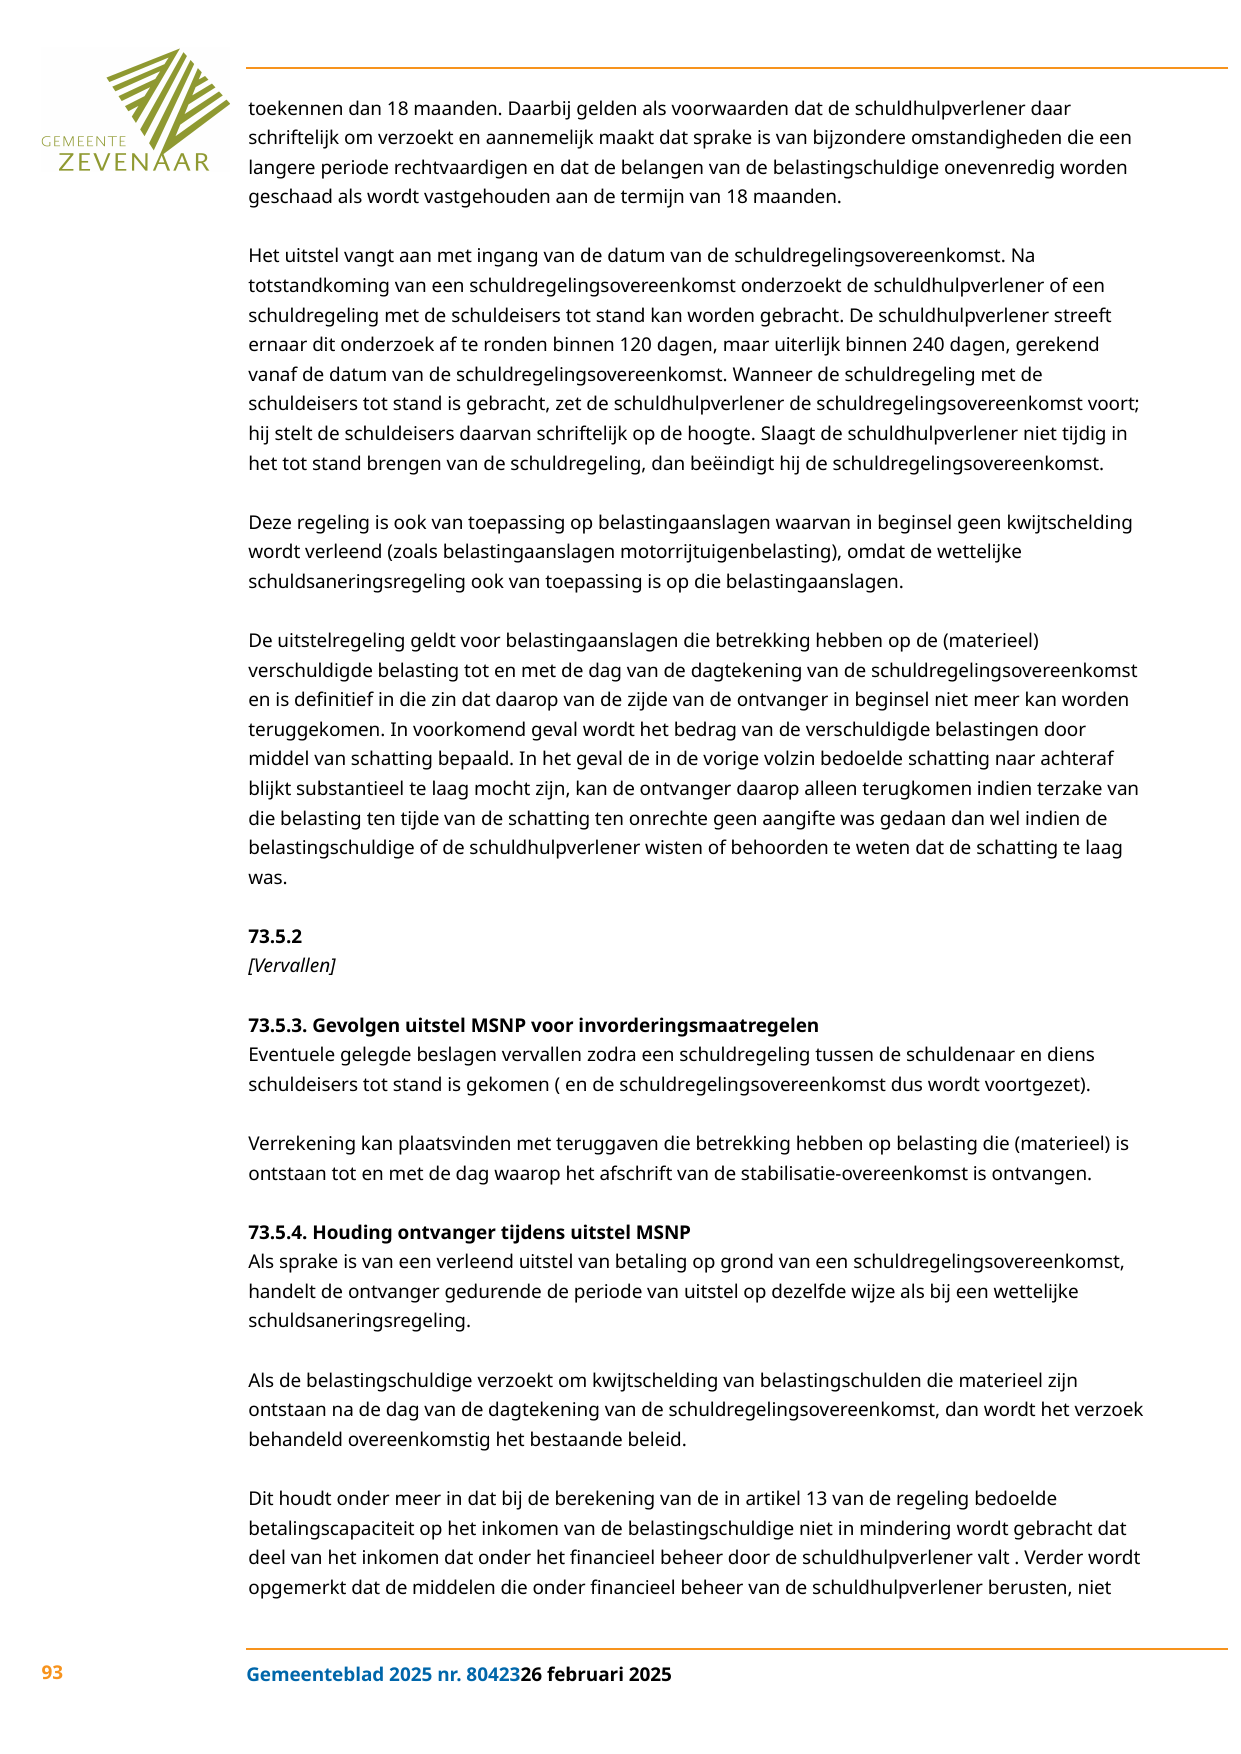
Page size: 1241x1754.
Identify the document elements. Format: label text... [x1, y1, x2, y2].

text Deze regeling is ook van toepassing op belastingaanslagen waarvan in beginsel geen kwijtschelding wordt verleend (zoals belastingaanslagen motorrijtuigenbelasting), omdat de wettelijke schuldsaneringsregeling ook van toepassing is op die belastingaanslagen. [248, 509, 1152, 594]
text 73.5.2 [248, 923, 1152, 949]
picture [41, 47, 231, 172]
text [Vervallen] [248, 953, 1152, 978]
text Eventuele gelegde beslagen vervallen zodra een schuldregeling tussen de schuldenaar en diens schuldeisers tot stand is gekomen ( en de schuldregelingsovereenkomst dus wordt voortgezet). [248, 1041, 1152, 1097]
text De uitstelregeling geldt voor belastingaanslagen die betrekking hebben op de (materieel) verschuldigde belasting tot en met de dag van de dagtekening van de schuldregelingsovereenkomst en is definitief in die zin dat daarop van de zijde van de ontvanger in beginsel niet meer kan worden teruggekomen. In voorkomend geval wordt het bedrag van de verschuldigde belastingen door middel van schatting bepaald. In het geval de in de vorige volzin bedoelde schatting naar achteraf blijkt substantieel te laag mocht zijn, kan de ontvanger daarop alleen terugkomen indien terzake van die belasting ten tijde van de schatting ten onrechte geen aangifte was gedaan dan wel indien de belastingschuldige of de schuldhulpverlener wisten of behoorden te weten dat de schatting te laag was. [248, 627, 1152, 890]
text Als sprake is van een verleend uitstel van betaling op grond van een schuldregelingsovereenkomst, handelt de ontvanger gedurende de periode van uitstel op dezelfde wijze als bij een wettelijke schuldsaneringsregeling. [248, 1248, 1152, 1333]
text 73.5.4. Houding ontvanger tijdens uitstel MSNP [248, 1219, 1152, 1245]
text Als de belastingschuldige verzoekt om kwijtschelding van belastingschulden die materieel zijn ontstaan na de dag van de dagtekening van de schuldregelingsovereenkomst, dan wordt het verzoek behandeld overeenkomstig het bestaande beleid. [248, 1367, 1152, 1452]
text 73.5.3. Gevolgen uitstel MSNP voor invorderingsmaatregelen [248, 1012, 1152, 1038]
text Dit houdt onder meer in dat bij de berekening van de in artikel 13 van de regeling bedoelde betalingscapaciteit op het inkomen van de belastingschuldige niet in mindering wordt gebracht dat deel van het inkomen dat onder het financieel beheer door de schuldhulpverlener valt . Verder wordt opgemerkt dat de middelen die onder financieel beheer van de schuldhulpverlener berusten, niet [248, 1485, 1152, 1600]
text Verrekening kan plaatsvinden met teruggaven die betrekking hebben op belasting die (materieel) is ontstaan tot en met de dag waarop het afschrift van de stabilisatie-overeenkomst is ontvangen. [248, 1130, 1152, 1186]
text Het uitstel vangt aan met ingang van de datum van de schuldregelingsovereenkomst. Na totstandkoming van een schuldregelingsovereenkomst onderzoekt de schuldhulpverlener of een schuldregeling met de schuldeisers tot stand kan worden gebracht. De schuldhulpverlener streeft ernaar dit onderzoek af te ronden binnen 120 dagen, maar uiterlijk binnen 240 dagen, gerekend vanaf de datum van de schuldregelingsovereenkomst. Wanneer de schuldregeling met de schuldeisers tot stand is gebracht, zet de schuldhulpverlener de schuldregelingsovereenkomst voort; hij stelt de schuldeisers daarvan schriftelijk op de hoogte. Slaagt de schuldhulpverlener niet tijdig in het tot stand brengen van de schuldregeling, dan beëindigt hij de schuldregelingsovereenkomst. [248, 243, 1152, 476]
text toekennen dan 18 maanden. Daarbij gelden als voorwaarden dat de schuldhulpverlener daar schriftelijk om verzoekt en aannemelijk maakt dat sprake is van bijzondere omstandigheden die een langere periode rechtvaardigen en dat de belangen van de belastingschuldige onevenredig worden geschaad als wordt vastgehouden aan de termijn van 18 maanden. [248, 95, 1152, 209]
